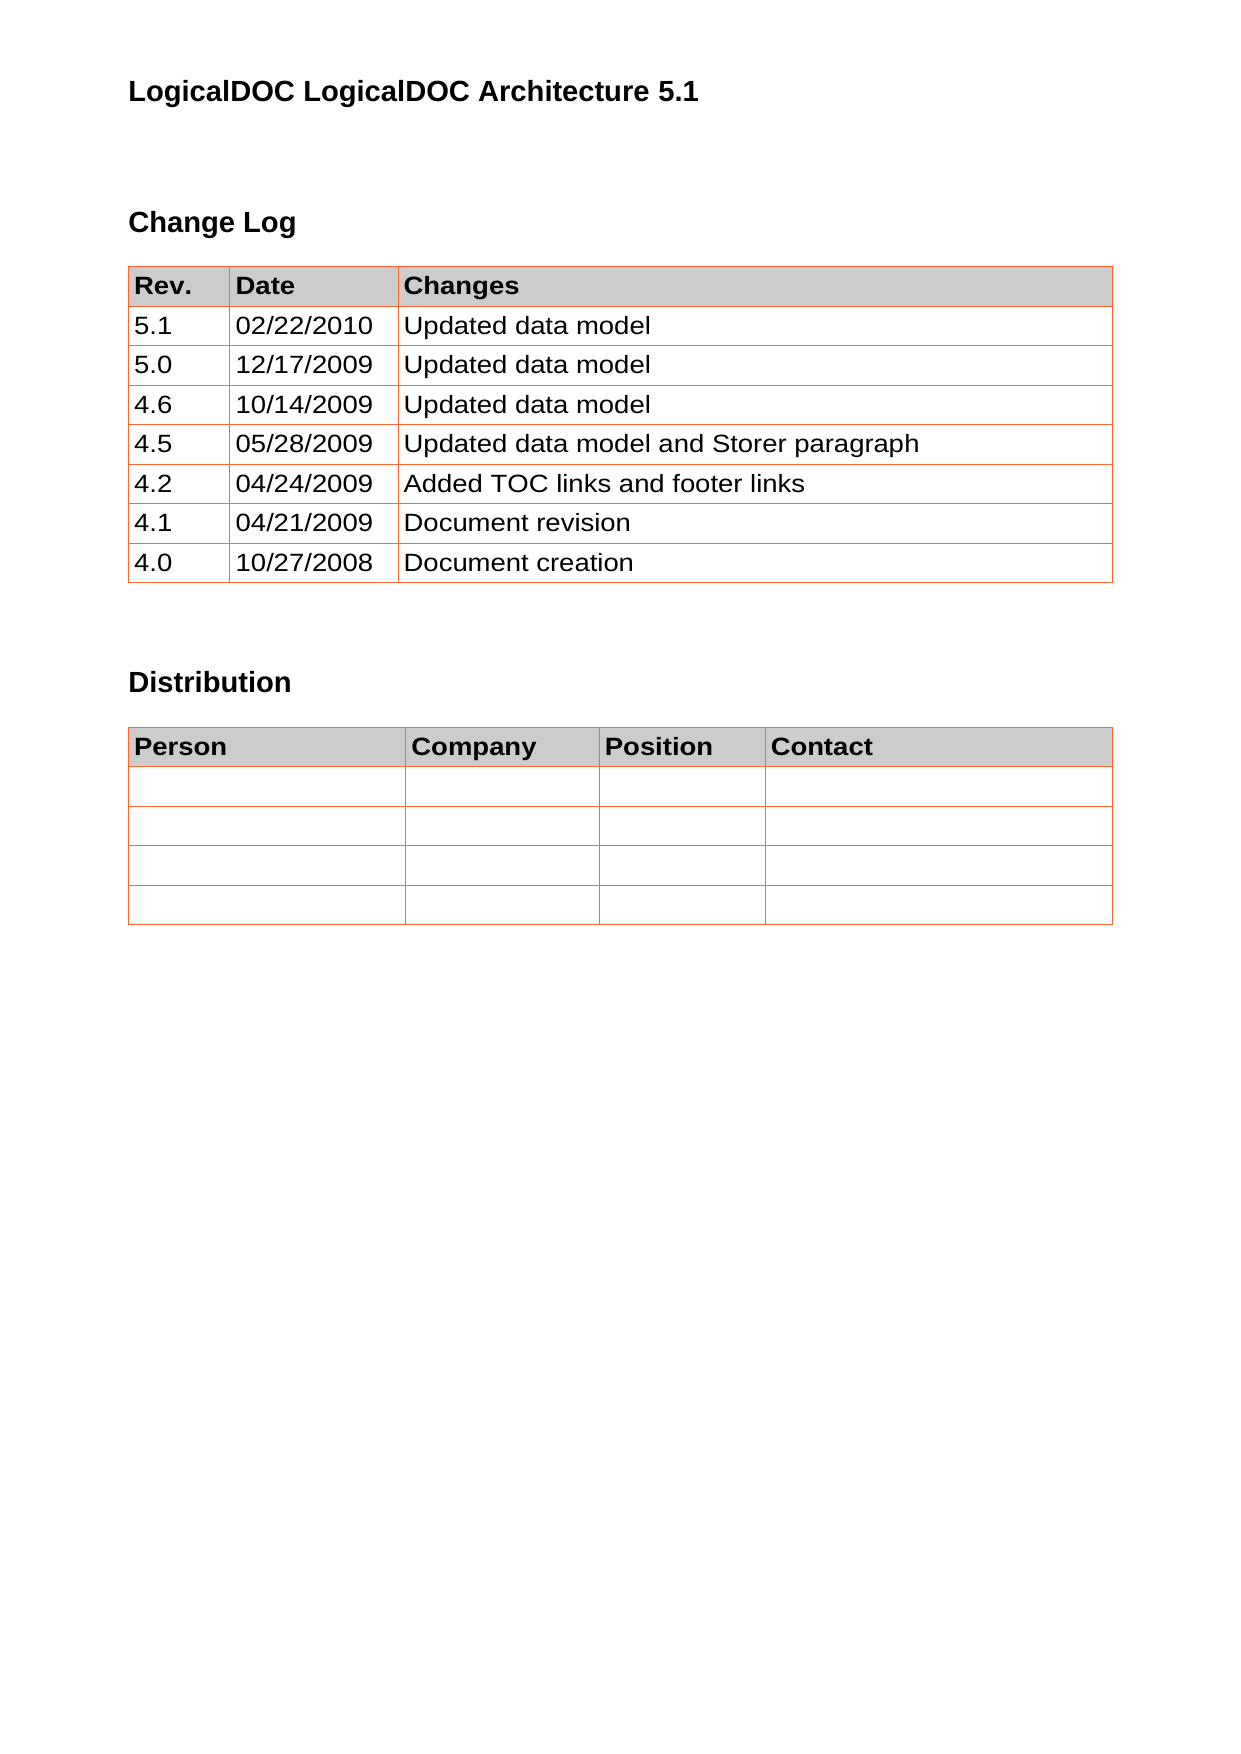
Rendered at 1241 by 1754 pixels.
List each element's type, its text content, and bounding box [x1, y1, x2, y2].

table_cell 4.6 [129, 386, 229, 424]
table_header Company [406, 728, 599, 766]
table_cell [406, 886, 599, 924]
table_cell 5.1 [129, 307, 229, 345]
table_cell Updated data model and Storer paragraph [399, 425, 1112, 464]
table_cell Document creation [399, 544, 1112, 582]
table_header Rev. [129, 267, 229, 306]
table_cell 12/17/2009 [230, 346, 398, 385]
table_cell [406, 807, 599, 845]
table_cell 04/24/2009 [230, 465, 398, 503]
table_cell 4.5 [129, 425, 229, 464]
table_cell [600, 767, 765, 806]
table_cell 05/28/2009 [230, 425, 398, 464]
table_cell [129, 886, 405, 924]
table_cell [600, 807, 765, 845]
table_cell 10/14/2009 [230, 386, 398, 424]
table_header Changes [399, 267, 1112, 306]
text Change Log [128, 206, 1112, 238]
table_cell 02/22/2010 [230, 307, 398, 345]
table_cell Updated data model [399, 346, 1112, 385]
table_cell [129, 807, 405, 845]
table_cell [600, 886, 765, 924]
table_cell [766, 767, 1112, 806]
table_cell Added TOC links and footer links [399, 465, 1112, 503]
table_cell [129, 767, 405, 806]
table_cell [766, 846, 1112, 884]
table_cell 04/21/2009 [230, 504, 398, 543]
table_cell 4.0 [129, 544, 229, 582]
table_cell Updated data model [399, 386, 1112, 424]
table_cell 5.0 [129, 346, 229, 385]
table_cell [600, 846, 765, 884]
table_cell [766, 886, 1112, 924]
table_cell 10/27/2008 [230, 544, 398, 582]
table_header Date [230, 267, 398, 306]
table_cell [129, 846, 405, 884]
table_cell Document revision [399, 504, 1112, 543]
table_cell [406, 846, 599, 884]
table_cell [406, 767, 599, 806]
table_cell Updated data model [399, 307, 1112, 345]
table_header Person [129, 728, 405, 766]
text Distribution [128, 666, 1112, 699]
table_header Position [600, 728, 765, 766]
table_cell 4.2 [129, 465, 229, 503]
table_cell 4.1 [129, 504, 229, 543]
table_header Contact [766, 728, 1112, 766]
table_cell [766, 807, 1112, 845]
